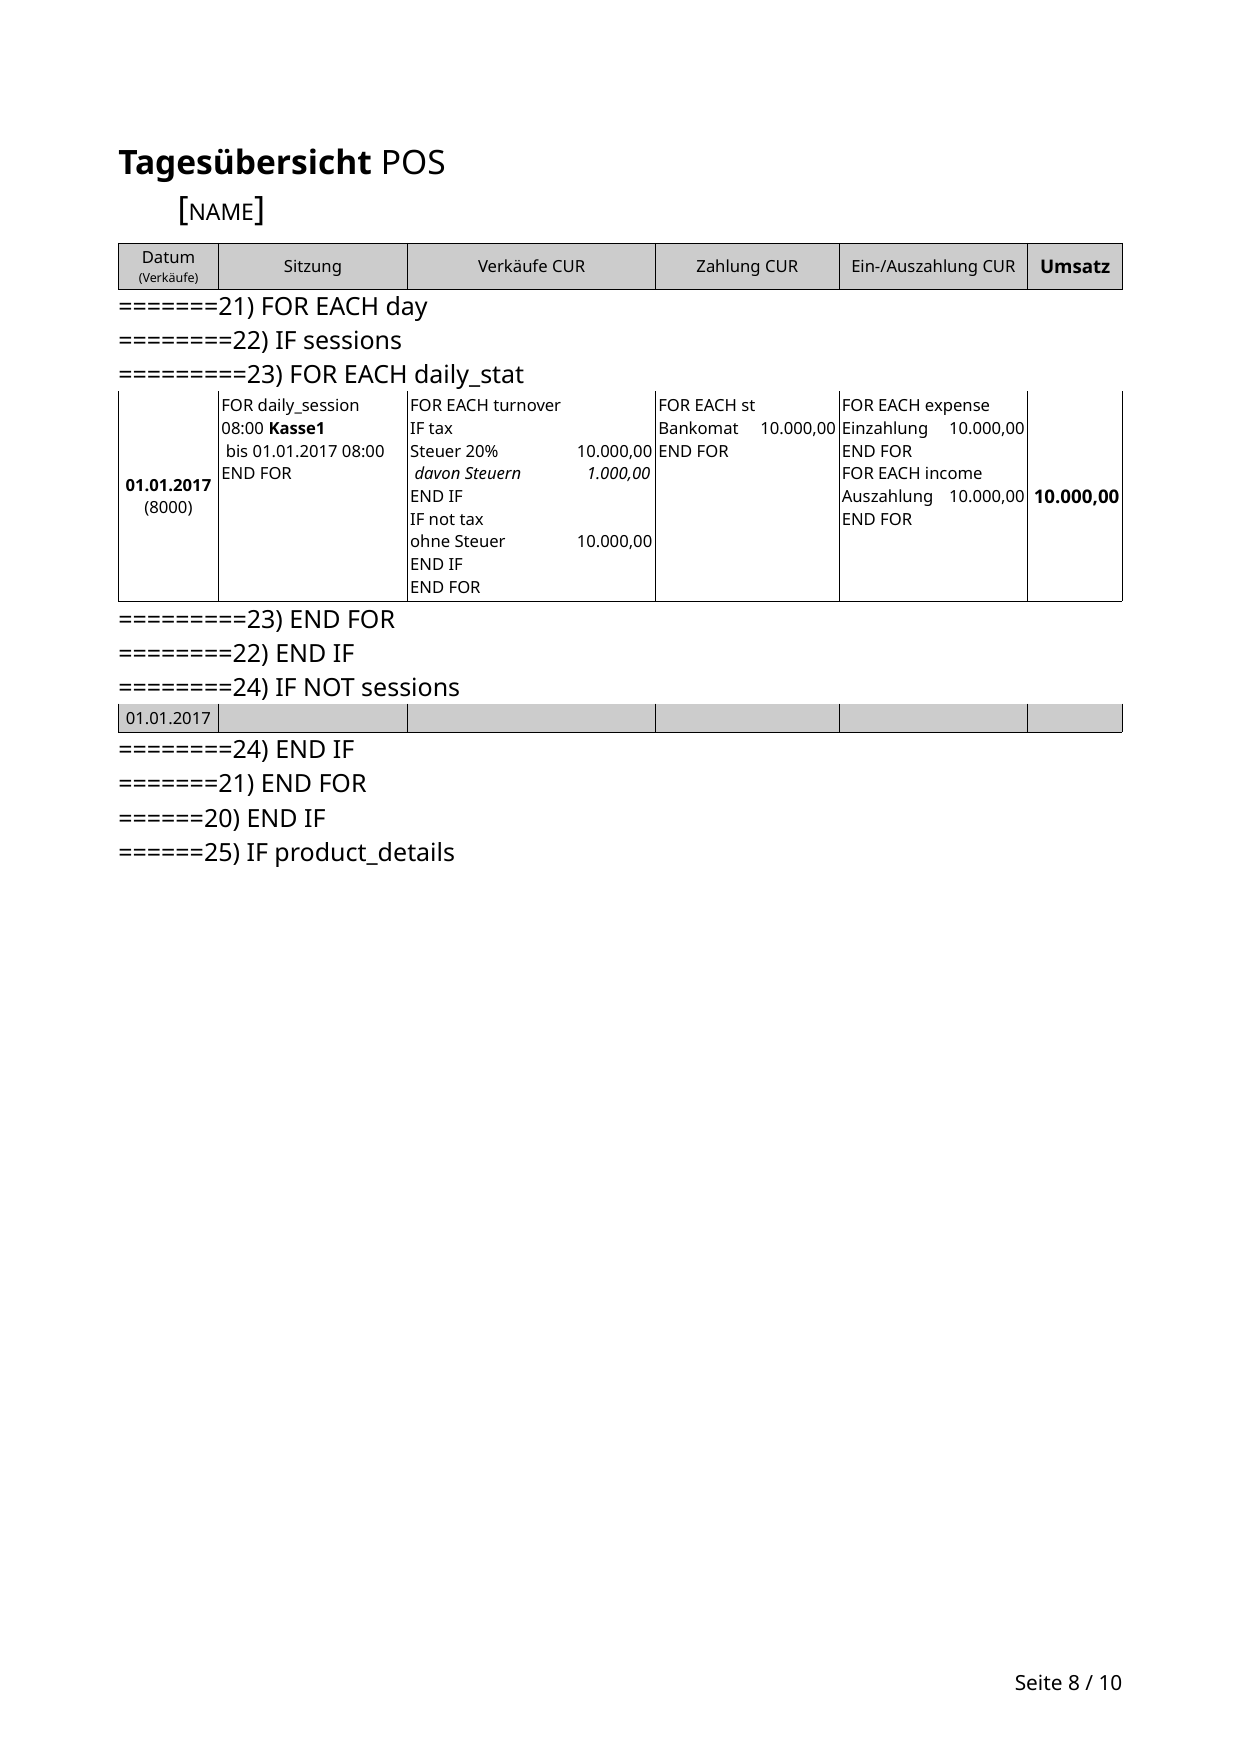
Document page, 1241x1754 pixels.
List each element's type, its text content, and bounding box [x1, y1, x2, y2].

subtitle Tagesübersicht POS [NAME] [118, 139, 1122, 230]
table_header [1028, 704, 1122, 732]
table_header Verkäufe CUR [408, 244, 655, 289]
table_header 01.01.2017 (8000) [119, 391, 218, 601]
table_header [656, 704, 839, 732]
text ========22) END IF [118, 635, 1122, 669]
text =========23) FOR EACH daily_stat [118, 357, 1122, 391]
table_header [219, 704, 407, 732]
table_header Zahlung CUR [656, 244, 839, 289]
table_header FOR EACH st Bankomat 10.000,00 END FOR [656, 391, 839, 601]
text =======21) END FOR [118, 766, 1122, 800]
table_header Sitzung [219, 244, 407, 289]
table_header 01.01.2017 [119, 704, 218, 732]
table_header FOR EACH expense Einzahlung 10.000,00 END FOR FOR EACH income Auszahlung 10.000,00 END FOR [840, 391, 1027, 601]
text ========24) IF NOT sessions [118, 669, 1122, 703]
table_header Ein-/Auszahlung CUR [840, 244, 1027, 289]
table_header 10.000,00 [1028, 391, 1122, 601]
table_header [408, 704, 655, 732]
table_header FOR daily_session 08:00 Kasse1 bis 01.01.2017 08:00 END FOR [219, 391, 407, 601]
text ======20) END IF [118, 800, 1122, 834]
text ========22) IF sessions [118, 323, 1122, 357]
text ========24) END IF [118, 733, 1122, 766]
text =======21) FOR EACH day [118, 290, 1122, 323]
table_header [840, 704, 1027, 732]
table_header Datum (Verkäufe) [119, 244, 218, 289]
text ======25) IF product_details [118, 834, 1122, 868]
text =========23) END FOR [118, 602, 1122, 635]
table_header Umsatz [1028, 244, 1122, 289]
table_header FOR EACH turnover IF tax Steuer 20% 10.000,00 davon Steuern 1.000,00 END IF IF not tax ohne Steuer 10.000,00 END IF END FOR [408, 391, 655, 601]
